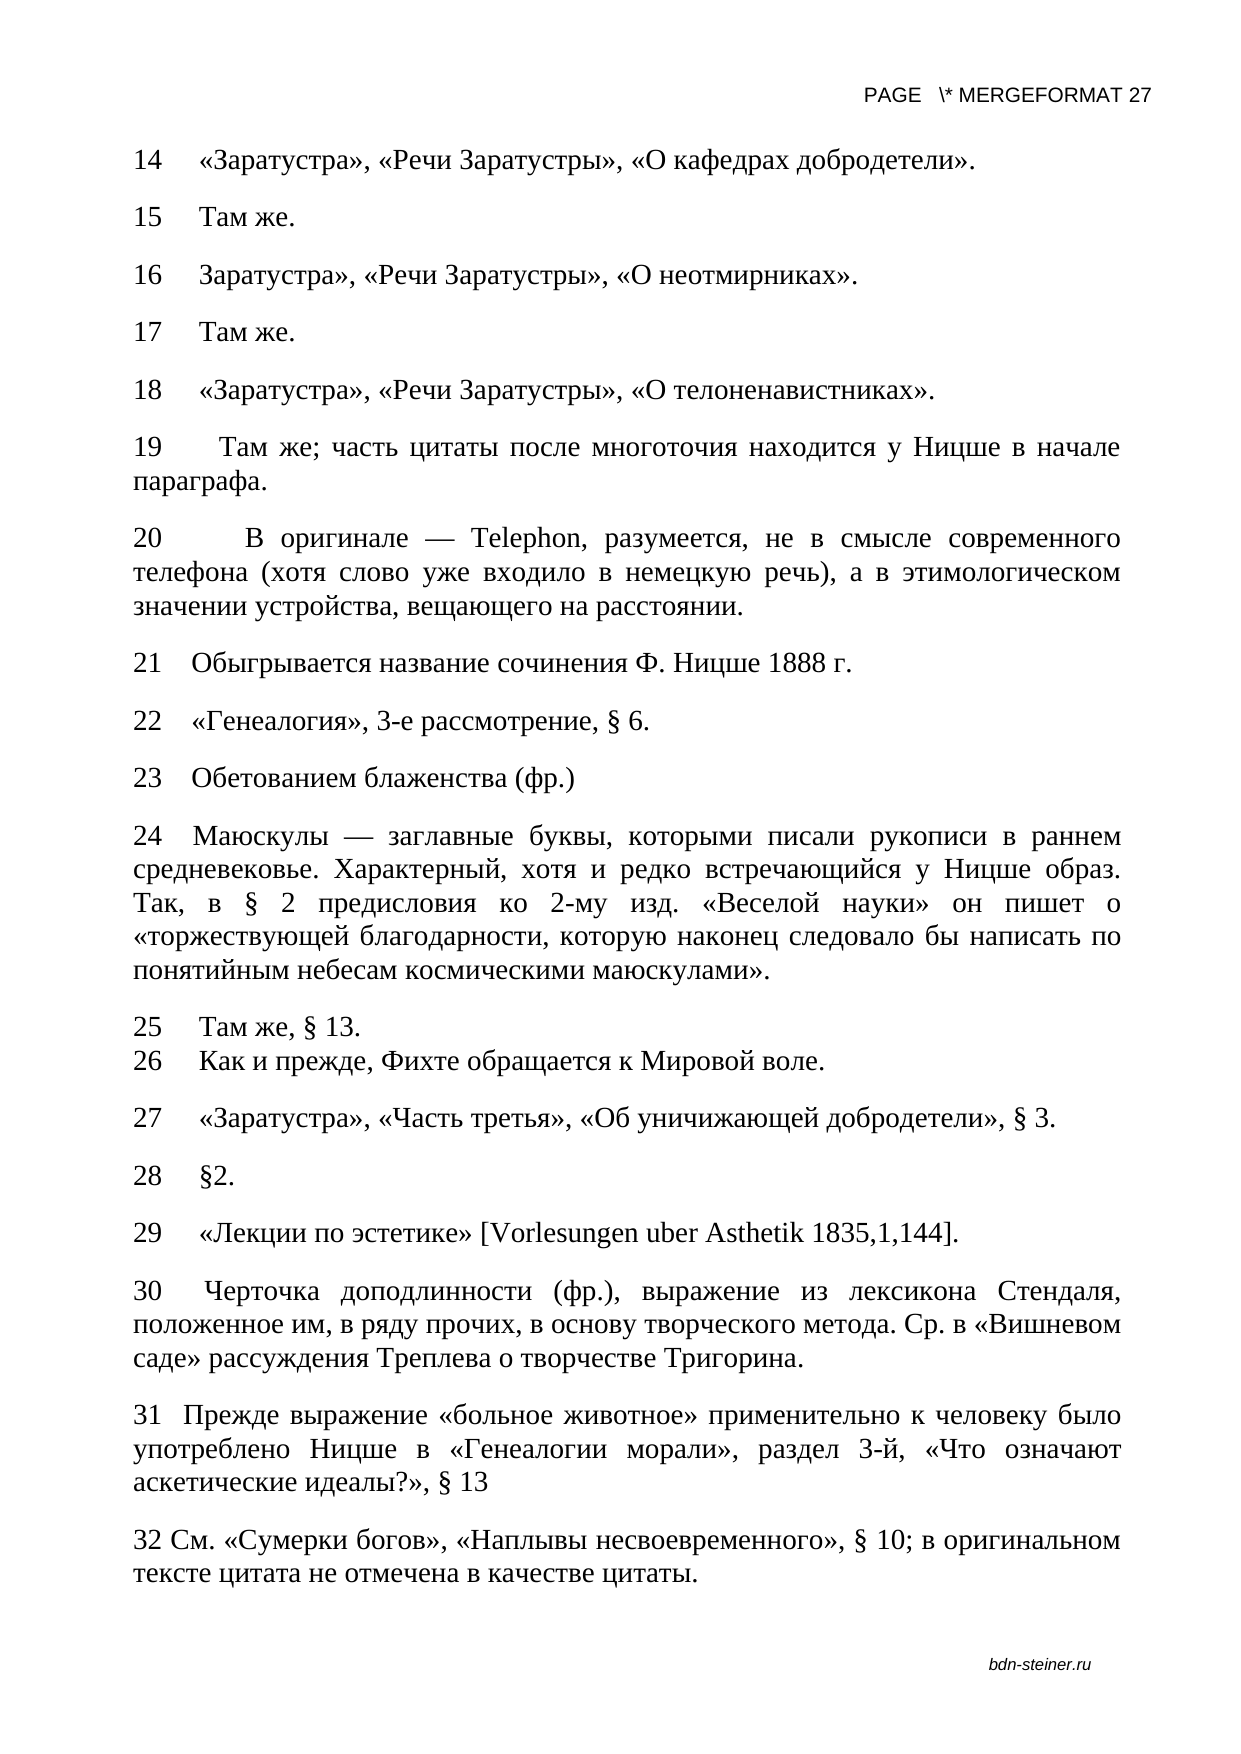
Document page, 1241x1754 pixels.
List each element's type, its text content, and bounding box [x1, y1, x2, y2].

text 21 Обыгрывается название сочинения Ф. Ницше 1888 г. [133, 645, 1122, 679]
text 16 Заратустра», «Речи Заратустры», «О неотмирниках». [133, 257, 1122, 291]
text 29 «Лекции по эстетике» [Vorlesungen uber Asthetik 1835,1,144]. [133, 1215, 1122, 1249]
text 14 «Заратустра», «Речи Заратустры», «О кафедрах добродетели». [133, 142, 1122, 176]
text 17 Там же. [133, 314, 1122, 348]
text 15 Там же. [133, 199, 1122, 233]
text 25 Там же, § 13. [133, 1009, 1122, 1043]
text 19 Там же; часть цитаты после многоточия находится у Ницше в начале параграфа. [133, 429, 1122, 497]
text 23 Обетованием блаженства (фр.) [133, 760, 1122, 794]
text 18 «Заратустра», «Речи Заратустры», «О телоненавистниках». [133, 372, 1122, 406]
text 22 «Генеалогия», 3-е рассмотрение, § 6. [133, 703, 1122, 736]
text 26 Как и прежде, Фихте обращается к Мировой воле. [133, 1043, 1122, 1076]
text 30 Черточка доподлинности (фр.), выражение из лексикона Стендаля, положенное им, в ряду прочих, в основу творческого метода. Ср. в «Вишневом саде» рассуждения Треплева о творчестве Тригорина. [133, 1273, 1122, 1373]
text 32 См. «Сумерки богов», «Наплывы несвоевременного», § 10; в оригинальном тексте цитата не отмечена в качестве цитаты. [133, 1522, 1122, 1589]
text 20 В оригинале — Telephon, разумеется, не в смысле современного телефона (хотя слово уже входило в немецкую речь), а в этимологическом значении устройства, вещающего на расстоянии. [133, 521, 1122, 621]
text 27 «Заратустра», «Часть третья», «Об уничижающей добродетели», § 3. [133, 1100, 1122, 1134]
text 31 Прежде выражение «больное животное» применительно к человеку было употреблено Ницше в «Генеалогии морали», раздел 3-й, «Что означают аскетические идеалы?», § 13 [133, 1397, 1122, 1498]
text 28 §2. [133, 1158, 1122, 1191]
text 24 Маюскулы — заглавные буквы, которыми писали рукописи в раннем средневековье. Характерный, хотя и редко встречающийся у Ницше образ. Так, в § 2 предисловия ко 2-му изд. «Веселой науки» он пишет о «торжествующей благодарности, которую наконец следовало бы написать по понятийным небесам космическими маюскулами». [133, 818, 1122, 985]
